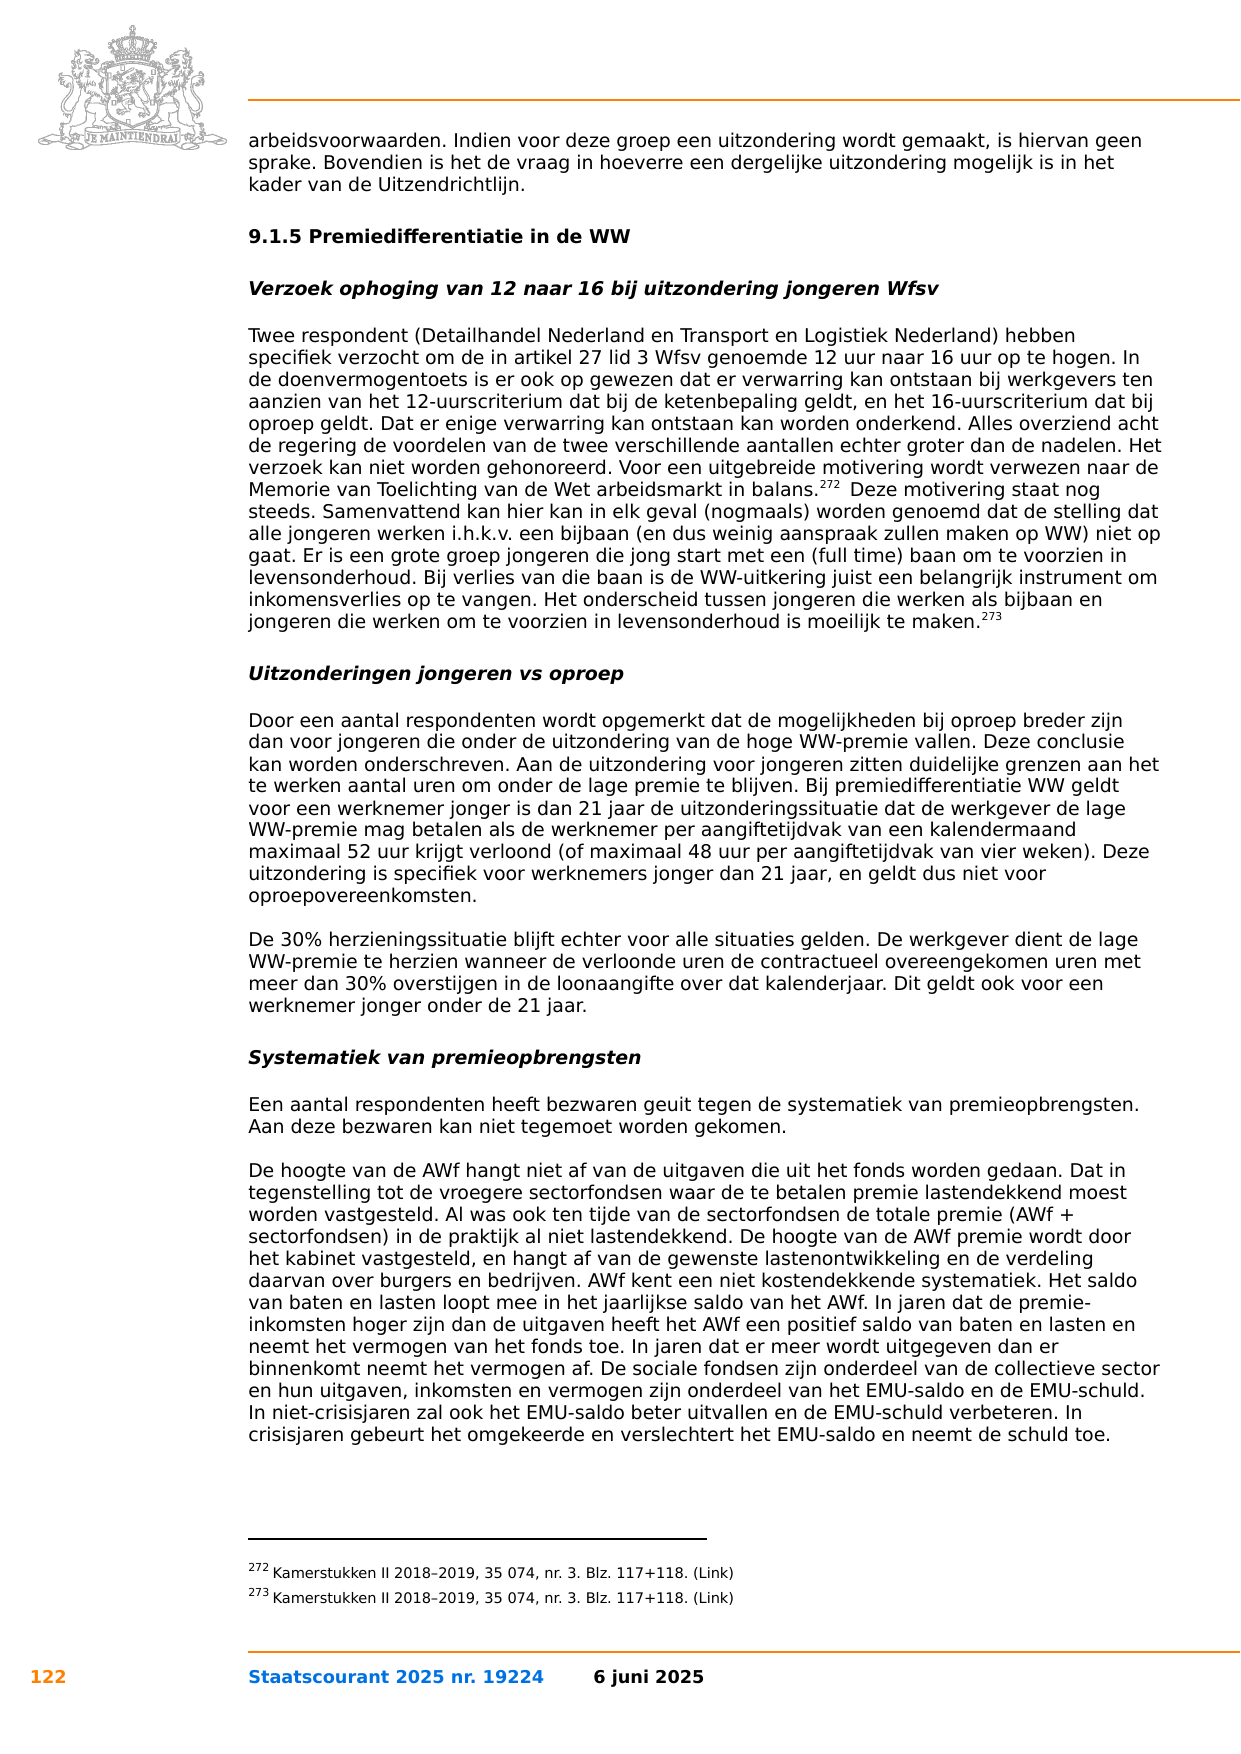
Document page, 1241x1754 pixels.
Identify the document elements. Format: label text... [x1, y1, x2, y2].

text De hoogte van de AWf hangt niet af van de uitgaven die uit het fonds worden gedaan. Dat in tegenstelling tot de vroegere sectorfondsen waar de te betalen premie lastendekkend moest worden vastgesteld. Al was ook ten tijde van de sectorfondsen de totale premie (AWf + sectorfondsen) in de praktijk al niet lastendekkend. De hoogte van de AWf premie wordt door het kabinet vastgesteld, en hangt af van de gewenste lastenontwikkeling en de verdeling daarvan over burgers en bedrijven. AWf kent een niet kostendekkende systematiek. Het saldo van baten en lasten loopt mee in het jaarlijkse saldo van het AWf. In jaren dat de premie-inkomsten hoger zijn dan de uitgaven heeft het AWf een positief saldo van baten en lasten en neemt het vermogen van het fonds toe. In jaren dat er meer wordt uitgegeven dan er binnenkomt neemt het vermogen af. De sociale fondsen zijn onderdeel van de collectieve sector en hun uitgaven, inkomsten en vermogen zijn onderdeel van het EMU-saldo en de EMU-schuld. In niet-crisisjaren zal ook het EMU-saldo beter uitvallen en de EMU-schuld verbeteren. In crisisjaren gebeurt het omgekeerde en verslechtert het EMU-saldo en neemt de schuld toe. [248, 1160, 1163, 1446]
text Kamerstukken II 2018–2019, 35 074, nr. 3. Blz. 117+118. (Link) [248, 1561, 1163, 1583]
text Twee respondent (Detailhandel Nederland en Transport en Logistiek Nederland) hebben specifiek verzocht om de in artikel 27 lid 3 Wfsv genoemde 12 uur naar 16 uur op te hogen. In de doenvermogentoets is er ook op gewezen dat er verwarring kan ontstaan bij werkgevers ten aanzien van het 12-uurscriterium dat bij de ketenbepaling geldt, en het 16-uurscriterium dat bij oproep geldt. Dat er enige verwarring kan ontstaan kan worden onderkend. Alles overziend acht de regering de voordelen van de twee verschillende aantallen echter groter dan de nadelen. Het verzoek kan niet worden gehonoreerd. Voor een uitgebreide motivering wordt verwezen naar de Memorie van Toelichting van de Wet arbeidsmarkt in balans. Deze motivering staat nog steeds. Samenvattend kan hier kan in elk geval (nogmaals) worden genoemd dat de stelling dat alle jongeren werken i.h.k.v. een bijbaan (en dus weinig aanspraak zullen maken op WW) niet op gaat. Er is een grote groep jongeren die jong start met een (full time) baan om te voorzien in levensonderhoud. Bij verlies van die baan is de WW-uitkering juist een belangrijk instrument om inkomensverlies op te vangen. Het onderscheid tussen jongeren die werken als bijbaan en jongeren die werken om te voorzien in levensonderhoud is moeilijk te maken. [248, 325, 1163, 632]
text De 30% herzieningssituatie blijft echter voor alle situaties gelden. De werkgever dient de lage WW-premie te herzien wanneer de verloonde uren de contractueel overeengekomen uren met meer dan 30% overstijgen in de loonaangifte over dat kalenderjaar. Dit geldt ook voor een werknemer jonger onder de 21 jaar. [248, 929, 1163, 1017]
text Door een aantal respondenten wordt opgemerkt dat de mogelijkheden bij oproep breder zijn dan voor jongeren die onder de uitzondering van de hoge WW-premie vallen. Deze conclusie kan worden onderschreven. Aan de uitzondering voor jongeren zitten duidelijke grenzen aan het te werken aantal uren om onder de lage premie te blijven. Bij premiedifferentiatie WW geldt voor een werknemer jonger is dan 21 jaar de uitzonderingssituatie dat de werkgever de lage WW-premie mag betalen als de werknemer per aangiftetijdvak van een kalendermaand maximaal 52 uur krijgt verloond (of maximaal 48 uur per aangiftetijdvak van vier weken). Deze uitzondering is specifiek voor werknemers jonger dan 21 jaar, en geldt dus niet voor oproepovereenkomsten. [248, 709, 1163, 907]
text arbeidsvoorwaarden. Indien voor deze groep een uitzondering wordt gemaakt, is hiervan geen sprake. Bovendien is het de vraag in hoeverre een dergelijke uitzondering mogelijk is in het kader van de Uitzendrichtlijn. [248, 130, 1163, 196]
text Kamerstukken II 2018–2019, 35 074, nr. 3. Blz. 117+118. (Link) [248, 1586, 1163, 1608]
picture [38, 25, 227, 150]
subtitle 9.1.5 Premiedifferentiatie in de WW [248, 226, 1163, 248]
subtitle Verzoek ophoging van 12 naar 16 bij uitzondering jongeren Wfsv [248, 278, 1163, 300]
subtitle Uitzonderingen jongeren vs oproep [248, 662, 1163, 684]
text Een aantal respondenten heeft bezwaren geuit tegen de systematiek van premieopbrengsten. Aan deze bezwaren kan niet tegemoet worden gekomen. [248, 1094, 1163, 1138]
subtitle Systematiek van premieopbrengsten [248, 1047, 1163, 1069]
